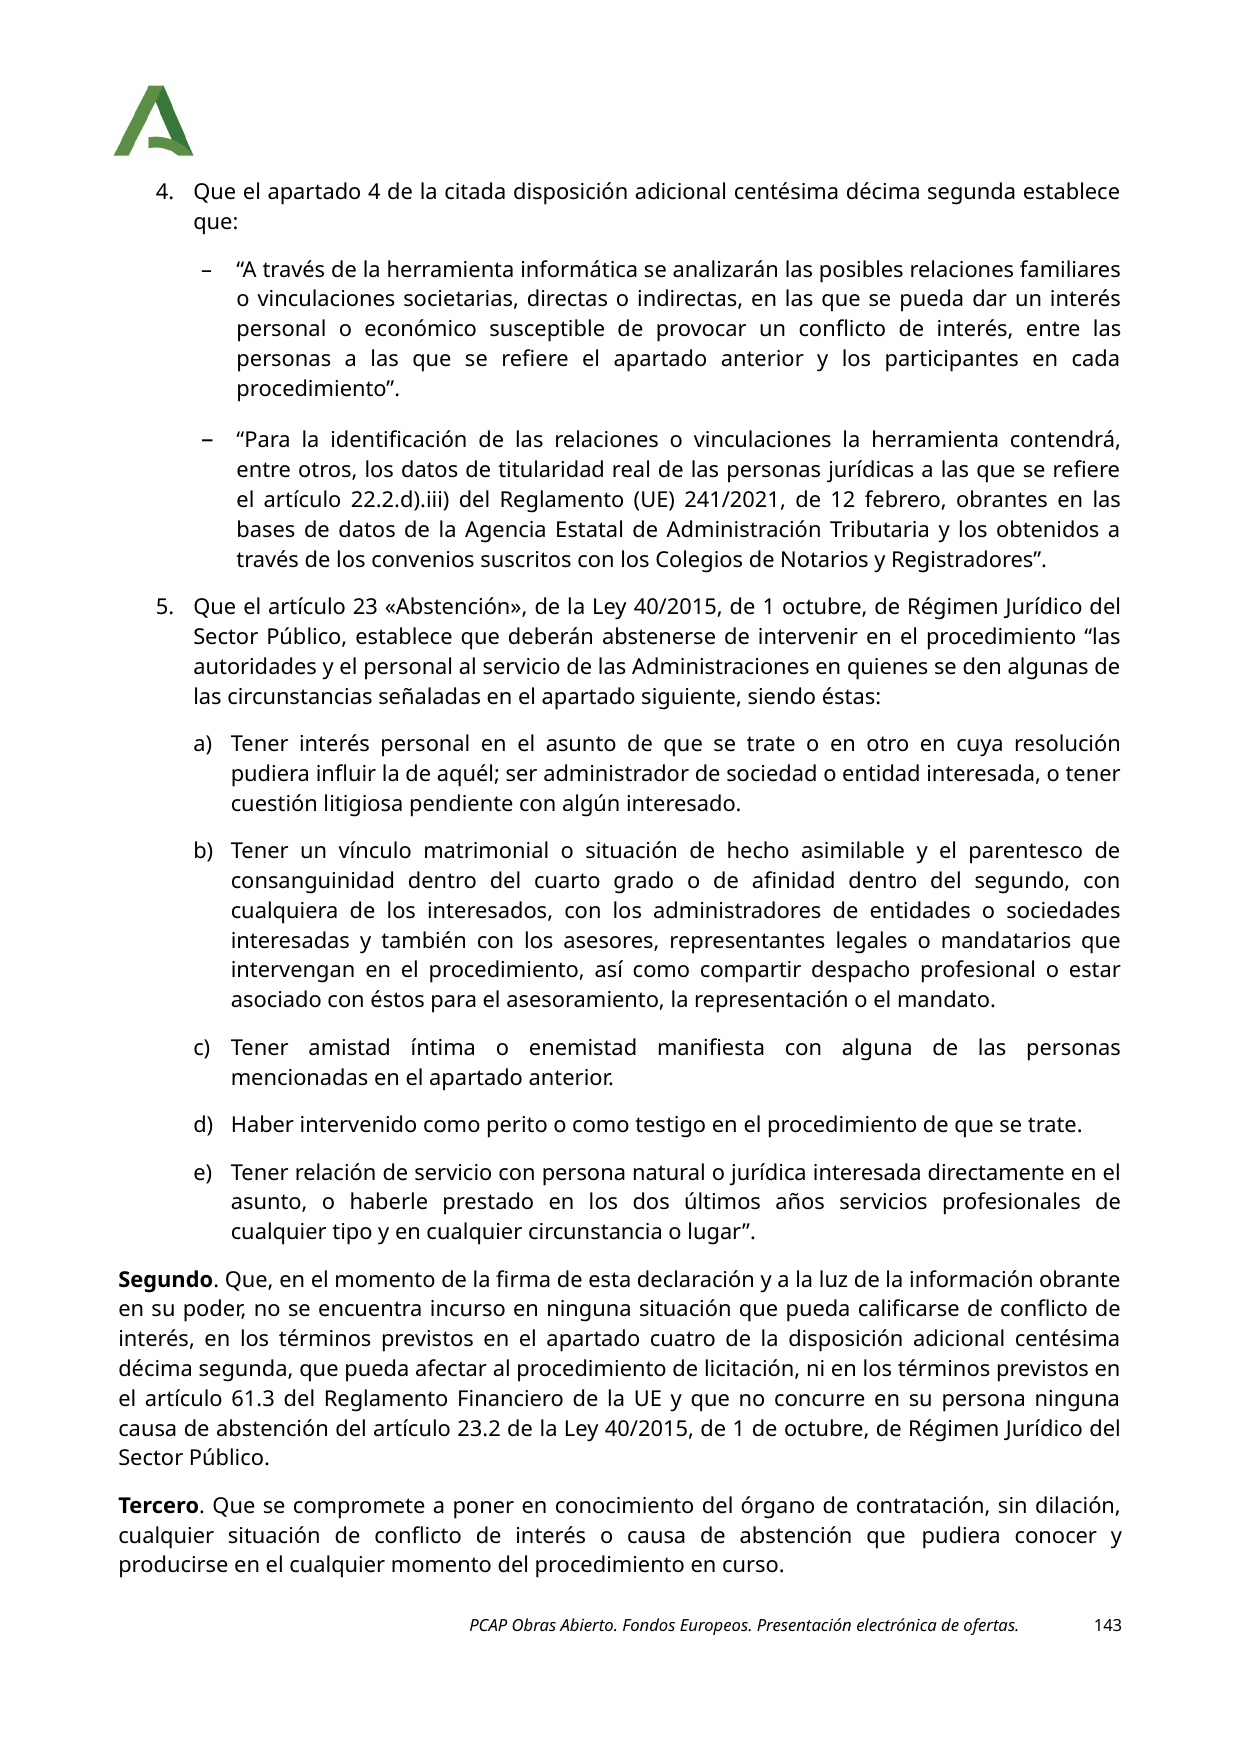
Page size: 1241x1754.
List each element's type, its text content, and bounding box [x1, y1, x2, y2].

text Segundo. Que, en el momento de la firma de esta declaración y a la luz de la información obrante en su poder, no se encuentra incurso en ninguna situación que pueda calificarse de conflicto de interés, en los términos previstos en el apartado cuatro de la disposición adicional centésima décima segunda, que pueda afectar al procedimiento de licitación, ni en los términos previstos en el artículo 61.3 del Reglamento Financiero de la UE y que no concurre en su persona ninguna causa de abstención del artículo 23.2 de la Ley 40/2015, de 1 de octubre, de Régimen Jurídico del Sector Público. [118, 1263, 1122, 1472]
list Que el apartado 4 de la citada disposición adicional centésima décima segunda establece que: [156, 176, 1122, 236]
list Haber intervenido como perito o como testigo en el procedimiento de que se trate. [193, 1109, 1122, 1139]
list Que el artículo 23 «Abstención», de la Ley 40/2015, de 1 octubre, de Régimen Jurídico del Sector Público, establece que deberán abstenerse de intervenir en el procedimiento “las autoridades y el personal al servicio de las Administraciones en quienes se den algunas de las circunstancias señaladas en el apartado siguiente, siendo éstas: [156, 591, 1122, 710]
list Tener relación de servicio con persona natural o jurídica interesada directamente en el asunto, o haberle prestado en los dos últimos años servicios profesionales de cualquier tipo y en cualquier circunstancia o lugar”. [193, 1156, 1122, 1246]
list Tener amistad íntima o enemistad manifiesta con alguna de las personas mencionadas en el apartado anterior. [193, 1032, 1122, 1091]
list “Para la identificación de las relaciones o vinculaciones la herramienta contendrá, entre otros, los datos de titularidad real de las personas jurídicas a las que se refiere el artículo 22.2.d).iii) del Reglamento (UE) 241/2021, de 12 febrero, obrantes en las bases de datos de la Agencia Estatal de Administración Tributaria y los obtenidos a través de los convenios suscritos con los Colegios de Notarios y Registradores”. [201, 420, 1122, 573]
list Tener un vínculo matrimonial o situación de hecho asimilable y el parentesco de consanguinidad dentro del cuarto grado o de afinidad dentro del segundo, con cualquiera de los interesados, con los administradores de entidades o sociedades interesadas y también con los asesores, representantes legales o mandatarios que intervengan en el procedimiento, así como compartir despacho profesional o estar asociado con éstos para el asesoramiento, la representación o el mandato. [193, 835, 1122, 1014]
list Tener interés personal en el asunto de que se trate o en otro en cuya resolución pudiera influir la de aquél; ser administrador de sociedad o entidad interesada, o tener cuestión litigiosa pendiente con algún interesado. [193, 728, 1122, 817]
picture [109, 81, 198, 160]
list “A través de la herramienta informática se analizarán las posibles relaciones familiares o vinculaciones societarias, directas o indirectas, en las que se pueda dar un interés personal o económico susceptible de provocar un conflicto de interés, entre las personas a las que se refiere el apartado anterior y los participantes en cada procedimiento”. [201, 254, 1122, 403]
text Tercero. Que se compromete a poner en conocimiento del órgano de contratación, sin dilación, cualquier situación de conflicto de interés o causa de abstención que pudiera conocer y producirse en el cualquier momento del procedimiento en curso. [118, 1490, 1122, 1579]
